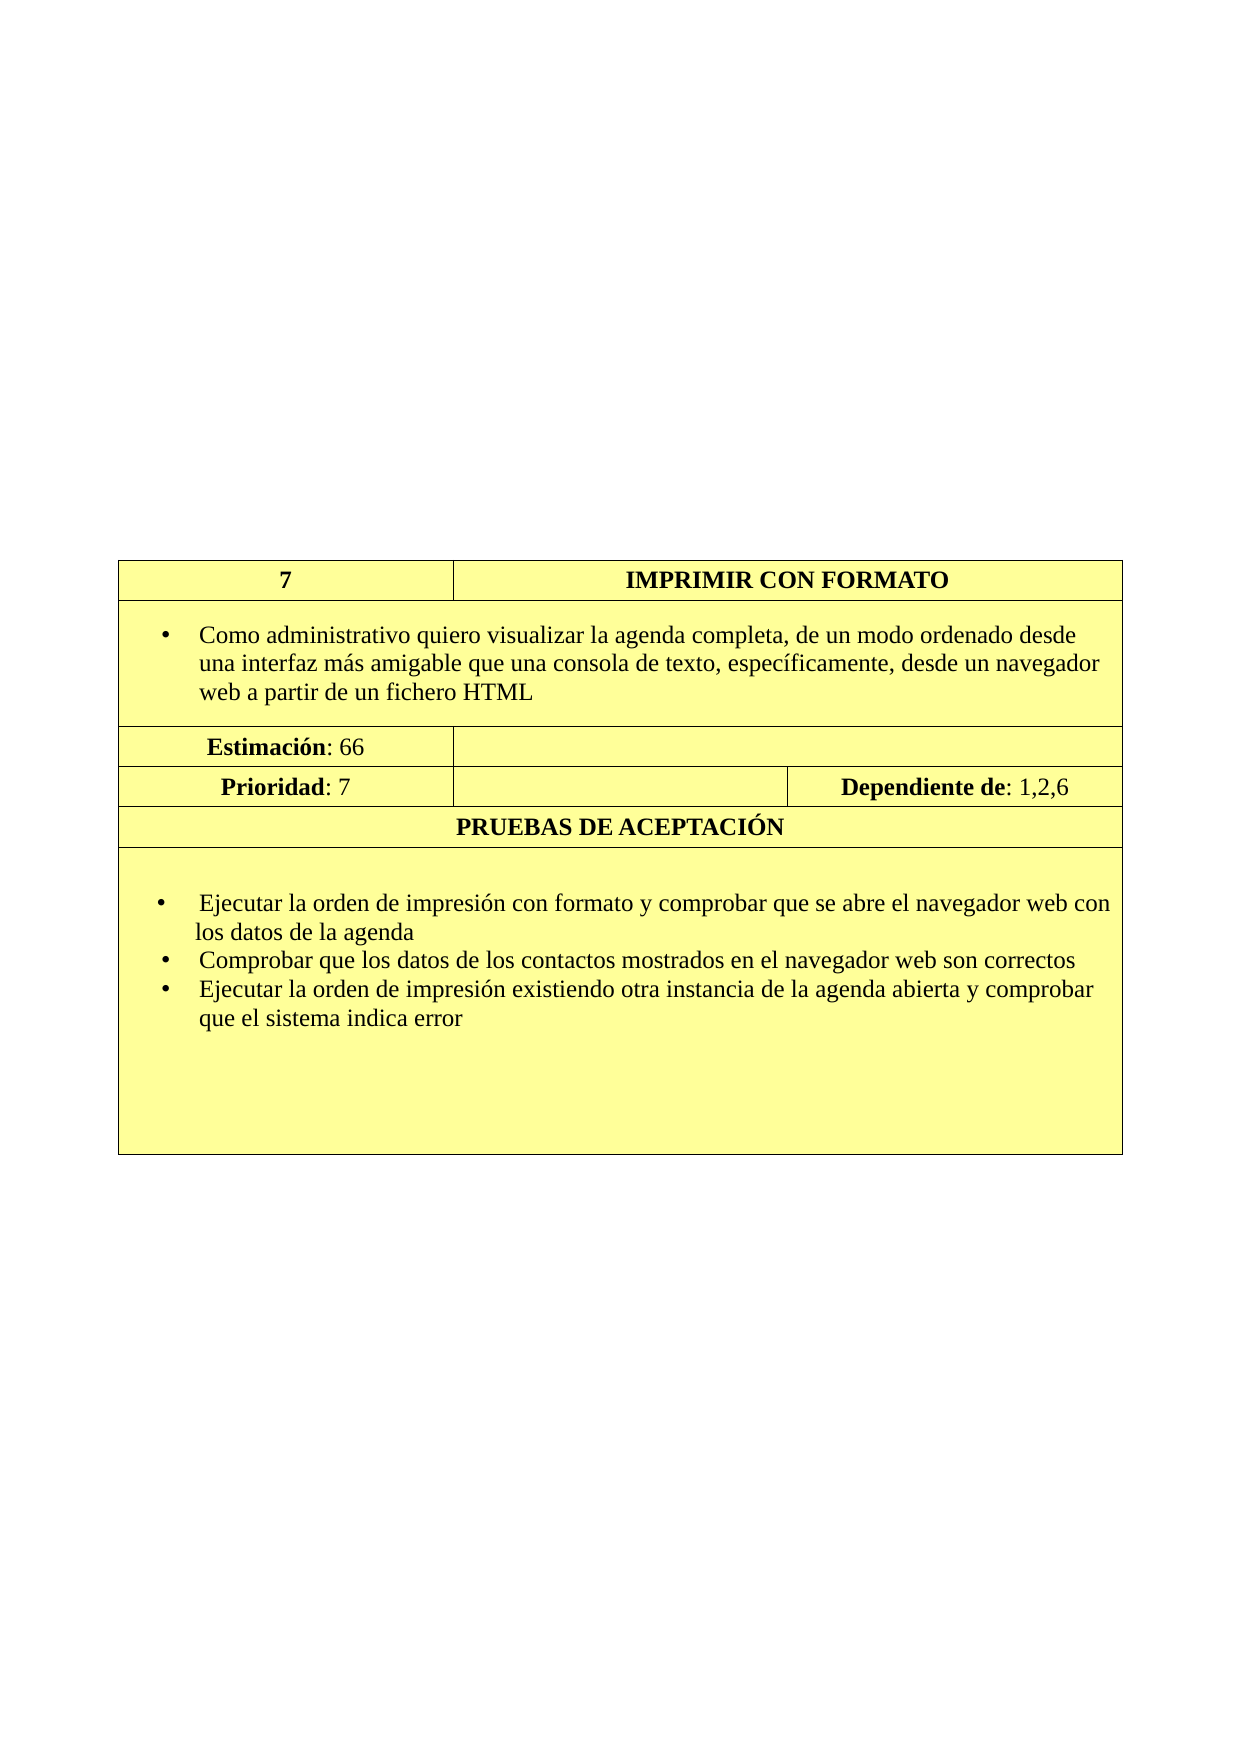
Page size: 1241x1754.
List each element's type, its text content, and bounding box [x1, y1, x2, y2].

table_header IMPRIMIR CON FORMATO [454, 561, 1122, 600]
table_cell [454, 767, 787, 806]
table_cell Estimación: 66 [119, 727, 453, 766]
table_cell Ejecutar la orden de impresión con formato y comprobar que se abre el navegador web con los datos de la agenda Comprobar que los datos de los contactos mostrados en el navegador web son correctos Ejecutar la orden de impresión existiendo otra instancia de la agenda abierta y comprobar que el sistema indica error [119, 848, 1122, 1154]
table_cell Prioridad: 7 [119, 767, 453, 806]
table_cell [454, 727, 1122, 766]
table_cell Como administrativo quiero visualizar la agenda completa, de un modo ordenado desde una interfaz más amigable que una consola de texto, específicamente, desde un navegador web a partir de un fichero HTML [119, 601, 1122, 726]
table_cell Dependiente de: 1,2,6 [788, 767, 1122, 806]
table_cell PRUEBAS DE ACEPTACIÓN [119, 807, 1122, 847]
table_header 7 [119, 561, 453, 600]
